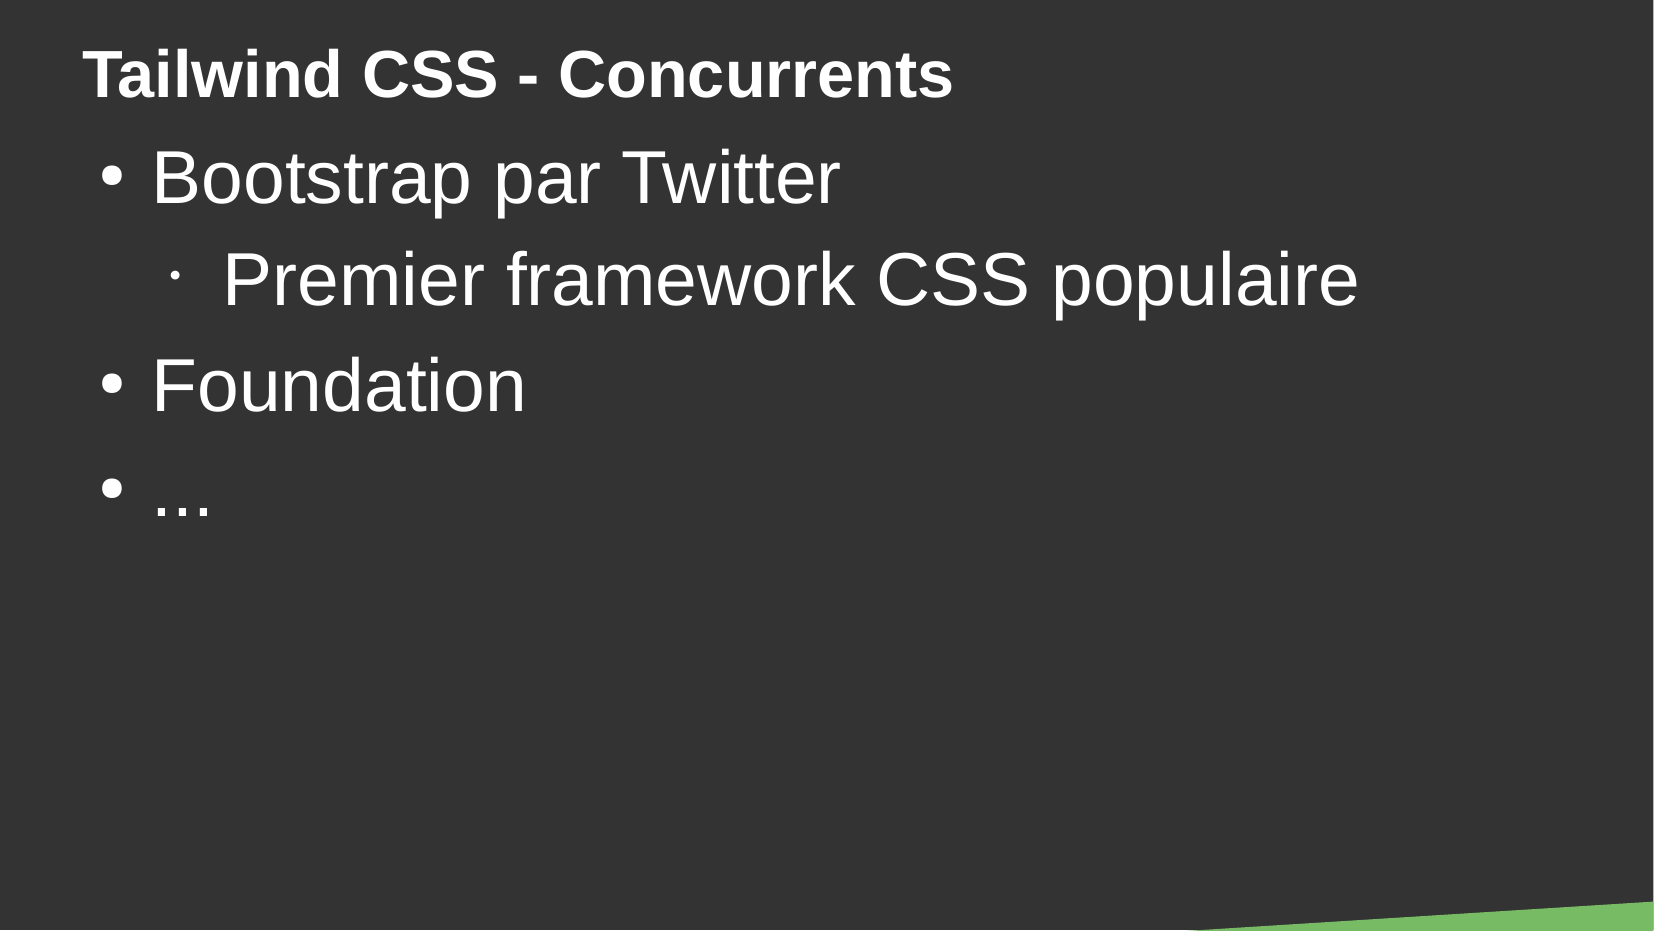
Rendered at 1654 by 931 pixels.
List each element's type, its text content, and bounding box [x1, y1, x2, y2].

text_box [1185, 901, 1654, 931]
title Tailwind CSS - Concurrents [82, 37, 1571, 114]
list Bootstrap par Twitter Premier framework CSS populaire Foundation ... [80, 135, 1620, 697]
